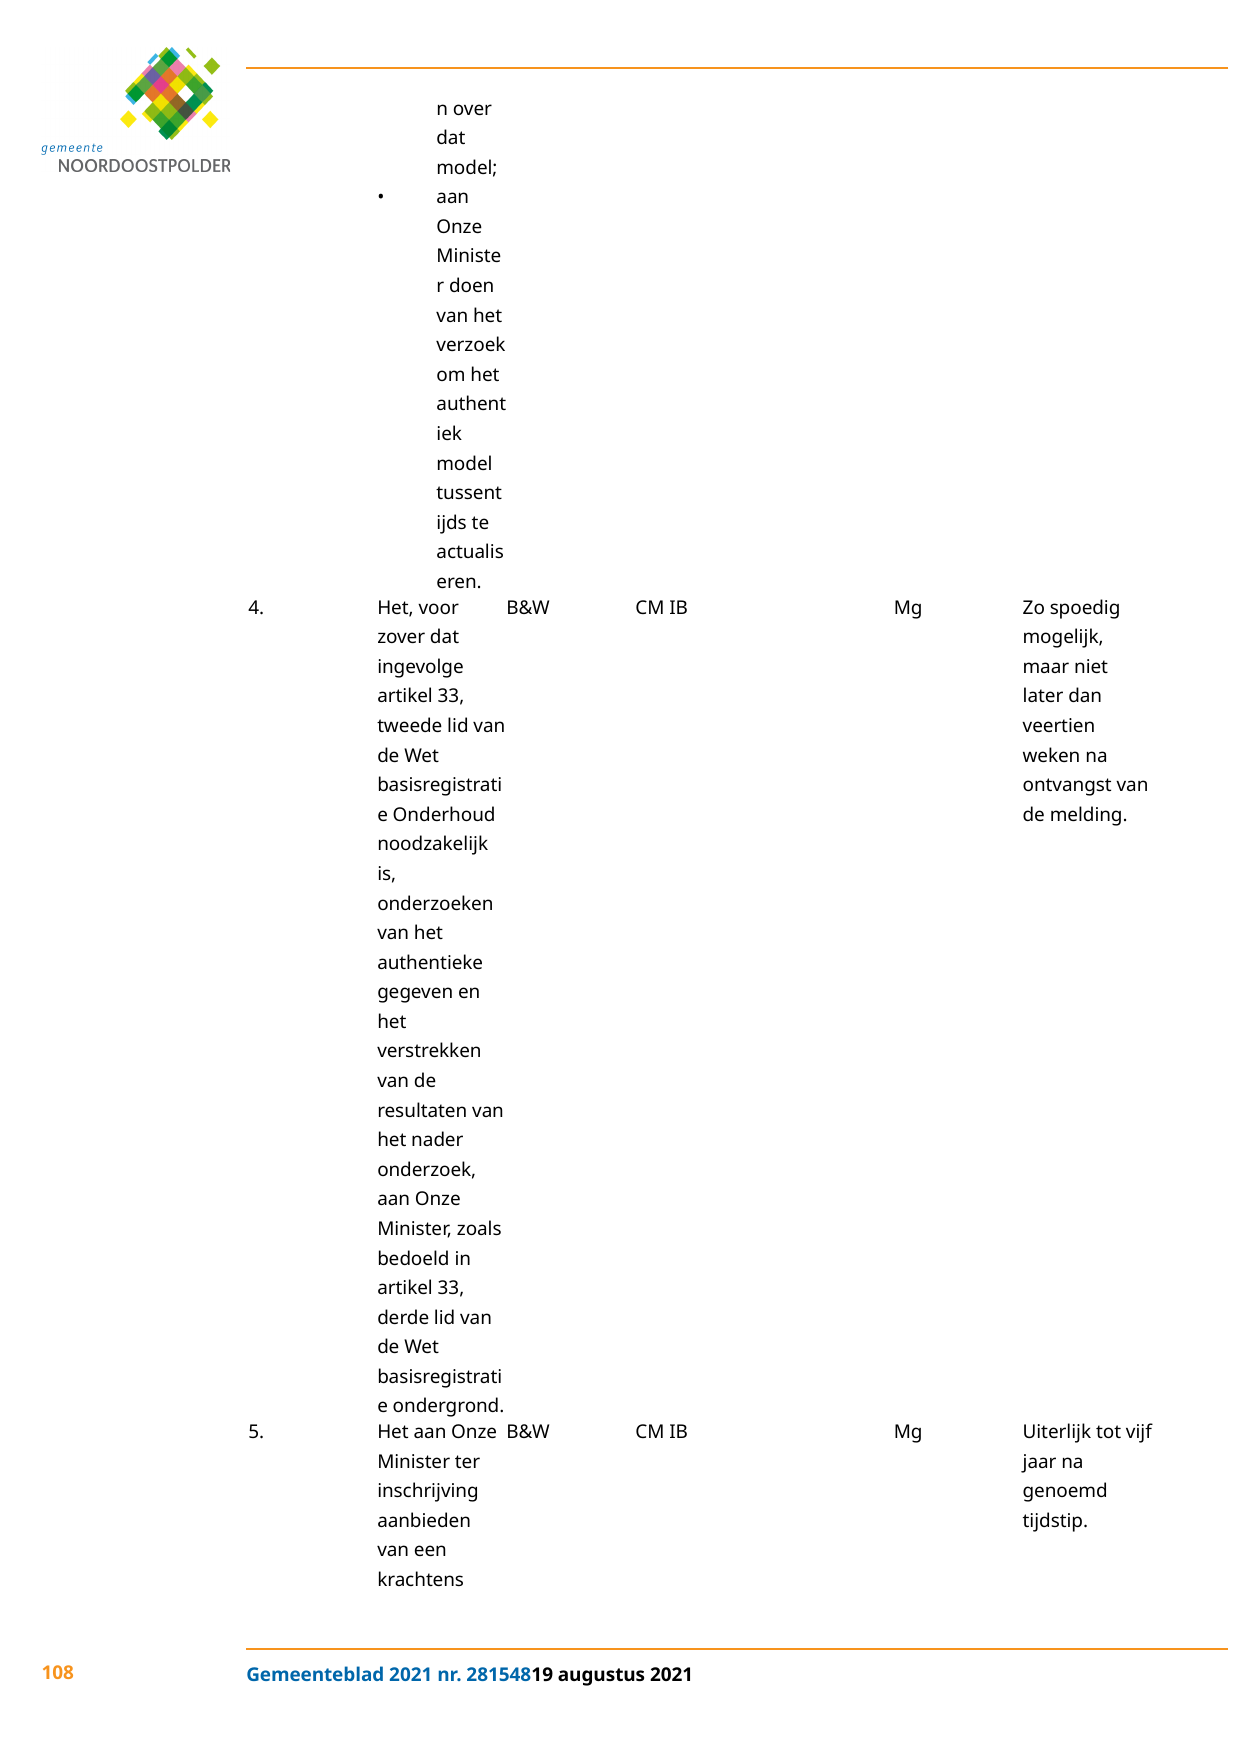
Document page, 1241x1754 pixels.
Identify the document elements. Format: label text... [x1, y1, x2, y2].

table_cell Zo spoedig mogelijk, maar niet later dan veertien weken na ontvangst van de melding. [1023, 594, 1152, 1418]
picture [41, 47, 231, 172]
table_cell [1023, 95, 1152, 594]
table_cell B&W [506, 1418, 635, 1592]
table_cell Het, voor zover dat ingevolge artikel 33, tweede lid van de Wet basisregistratie Onderhoud noodzakelijk is, onderzoeken van het authentieke gegeven en het verstrekken van de resultaten van het nader onderzoek, aan Onze Minister, zoals bedoeld in artikel 33, derde lid van de Wet basisregistratie ondergrond. [377, 594, 506, 1418]
table_cell [764, 594, 893, 1418]
table_cell n over dat model; aan Onze Minister doen van het verzoek om het authentiek model tussentijds te actualiseren. [377, 95, 506, 594]
table_cell [635, 95, 764, 594]
table_cell [506, 95, 635, 594]
table_cell B&W [506, 594, 635, 1418]
table_cell [764, 95, 893, 594]
table_cell 4. [248, 594, 377, 1418]
table_cell Uiterlijk tot vijf jaar na genoemd tijdstip. [1023, 1418, 1152, 1592]
table_cell Mg [894, 1418, 1022, 1592]
table_cell 5. [248, 1418, 377, 1592]
table_cell CM IB [635, 594, 764, 1418]
table_cell CM IB [635, 1418, 764, 1592]
table_cell [764, 1418, 893, 1592]
table_cell Het aan Onze Minister ter inschrijving aanbieden van een krachtens [377, 1418, 506, 1592]
table_cell Mg [894, 594, 1022, 1418]
table_cell [894, 95, 1022, 594]
table_cell [248, 95, 377, 594]
